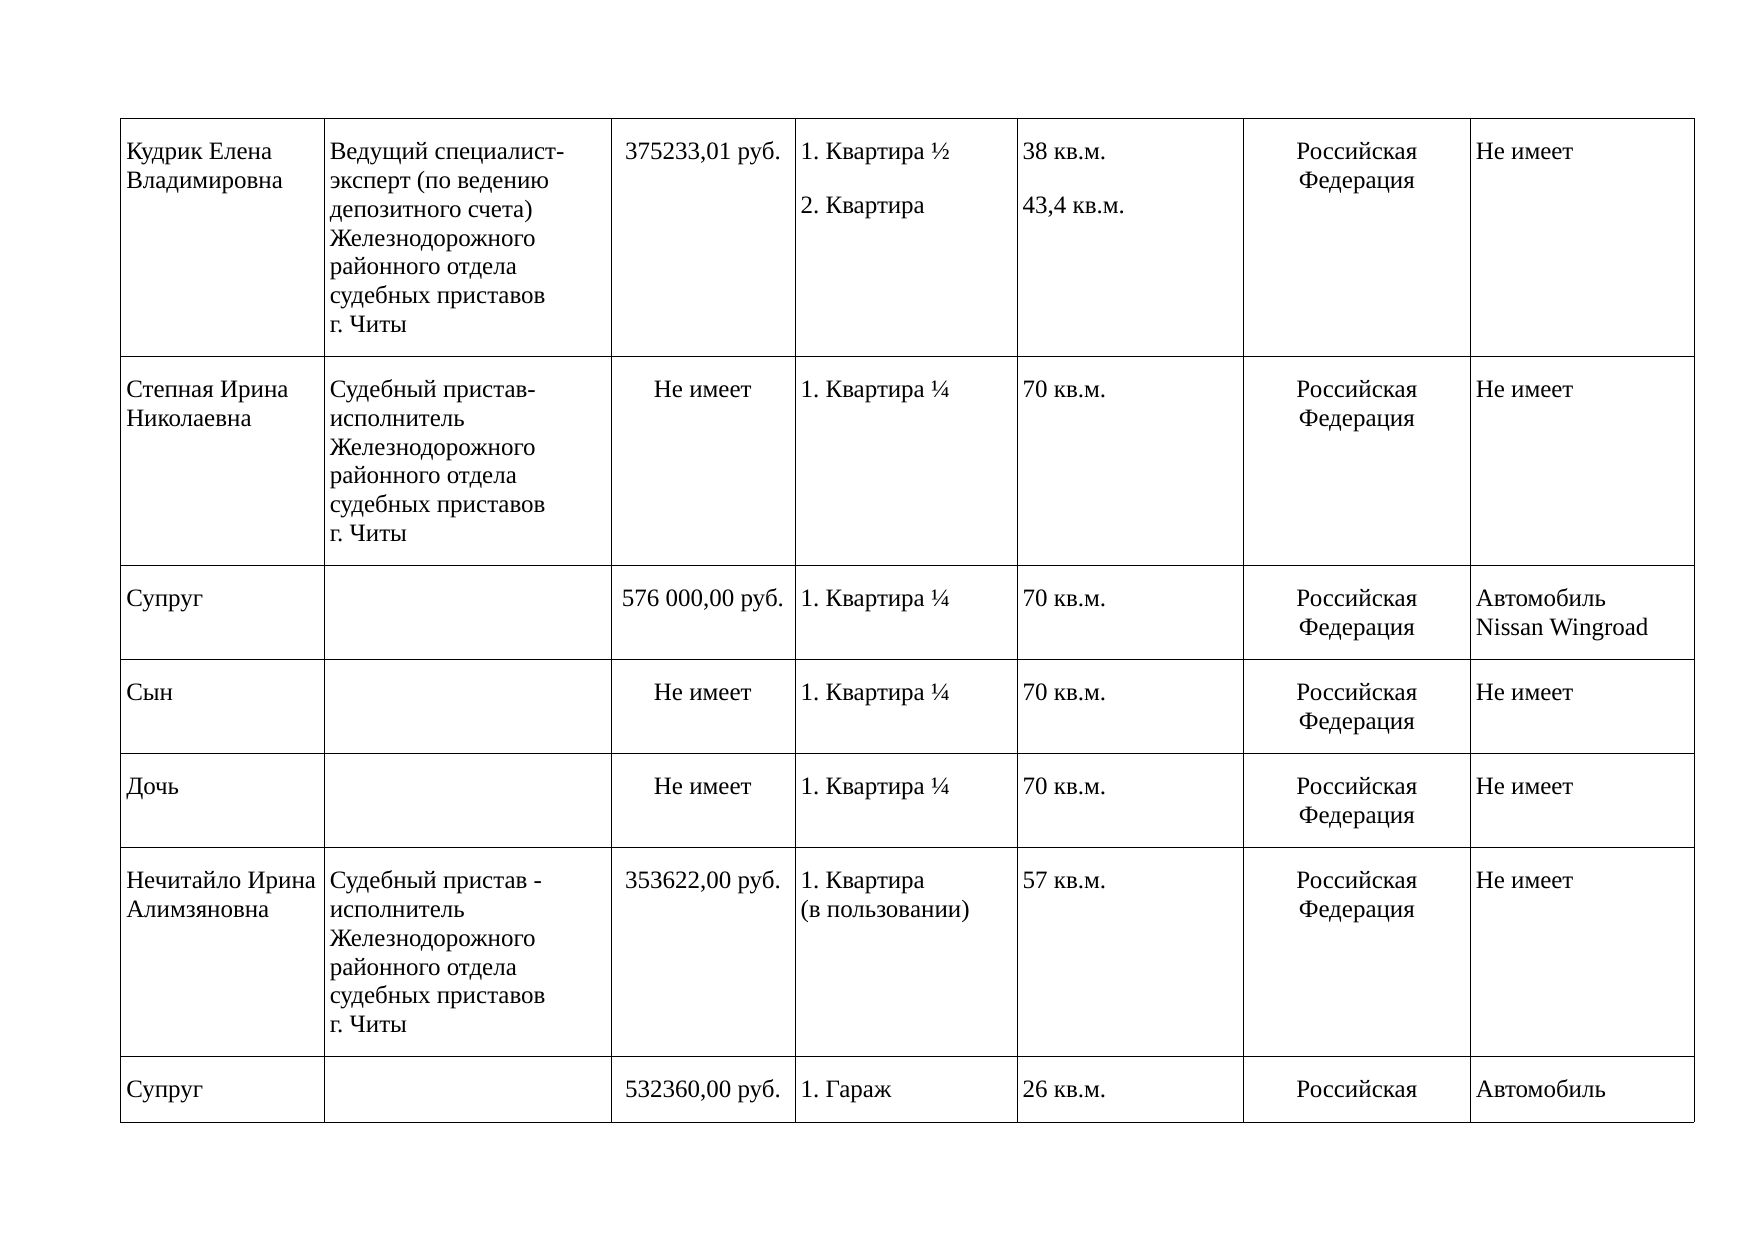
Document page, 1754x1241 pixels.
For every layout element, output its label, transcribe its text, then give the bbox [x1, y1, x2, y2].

table_cell 1. Гараж [796, 1057, 1017, 1122]
table_cell Не имеет [612, 754, 795, 847]
table_cell Супруг [121, 566, 324, 659]
table_cell Степная Ирина Николаевна [121, 357, 324, 565]
table_cell Российская Федерация [1244, 566, 1470, 659]
table_cell [325, 1057, 611, 1122]
table_cell Дочь [121, 754, 324, 847]
table_cell Супруг [121, 1057, 324, 1122]
table_cell Не имеет [612, 357, 795, 565]
table_cell 353622,00 руб. [612, 848, 795, 1056]
table_cell Судебный пристав-исполнитель Железнодорожного районного отдела судебных приставов г. Читы [325, 357, 611, 565]
table_cell Не имеет [1471, 754, 1694, 847]
table_cell 1. Квартира ¼ [796, 754, 1017, 847]
table_cell Не имеет [1471, 119, 1694, 356]
table_cell Нечитайло Ирина Алимзяновна [121, 848, 324, 1056]
table_cell 70 кв.м. [1018, 754, 1243, 847]
table_cell Российская Федерация [1244, 660, 1470, 753]
table_cell Автомобиль Nissan Wingroad [1471, 566, 1694, 659]
table_cell 1. Квартира ½ 2. Квартира [796, 119, 1017, 356]
table_cell 1. Квартира ¼ [796, 357, 1017, 565]
table_cell Российская Федерация [1244, 357, 1470, 565]
table_cell Российская Федерация [1244, 848, 1470, 1056]
table_cell 576 000,00 руб. [612, 566, 795, 659]
table_cell Не имеет [1471, 357, 1694, 565]
table_cell [325, 566, 611, 659]
table_cell Российская [1244, 1057, 1470, 1122]
table_cell Автомобиль [1471, 1057, 1694, 1122]
table_cell 57 кв.м. [1018, 848, 1243, 1056]
table_cell 1. Квартира ¼ [796, 660, 1017, 753]
table_cell 70 кв.м. [1018, 660, 1243, 753]
table_cell 38 кв.м. 43,4 кв.м. [1018, 119, 1243, 356]
table_cell Российская Федерация [1244, 754, 1470, 847]
table_cell Сын [121, 660, 324, 753]
table_cell Ведущий специалист-эксперт (по ведению депозитного счета) Железнодорожного районного отдела судебных приставов г. Читы [325, 119, 611, 356]
table_cell Российская Федерация [1244, 119, 1470, 356]
table_cell Кудрик Елена Владимировна [121, 119, 324, 356]
table_cell 1. Квартира (в пользовании) [796, 848, 1017, 1056]
table_cell Не имеет [1471, 848, 1694, 1056]
table_cell 375233,01 руб. [612, 119, 795, 356]
table_cell Не имеет [1471, 660, 1694, 753]
table_cell 1. Квартира ¼ [796, 566, 1017, 659]
table_cell 26 кв.м. [1018, 1057, 1243, 1122]
table_cell 70 кв.м. [1018, 357, 1243, 565]
table_cell 532360,00 руб. [612, 1057, 795, 1122]
table_cell Судебный пристав - исполнитель Железнодорожного районного отдела судебных приставов г. Читы [325, 848, 611, 1056]
table_cell 70 кв.м. [1018, 566, 1243, 659]
table_cell [325, 660, 611, 753]
table_cell Не имеет [612, 660, 795, 753]
table_cell [325, 754, 611, 847]
